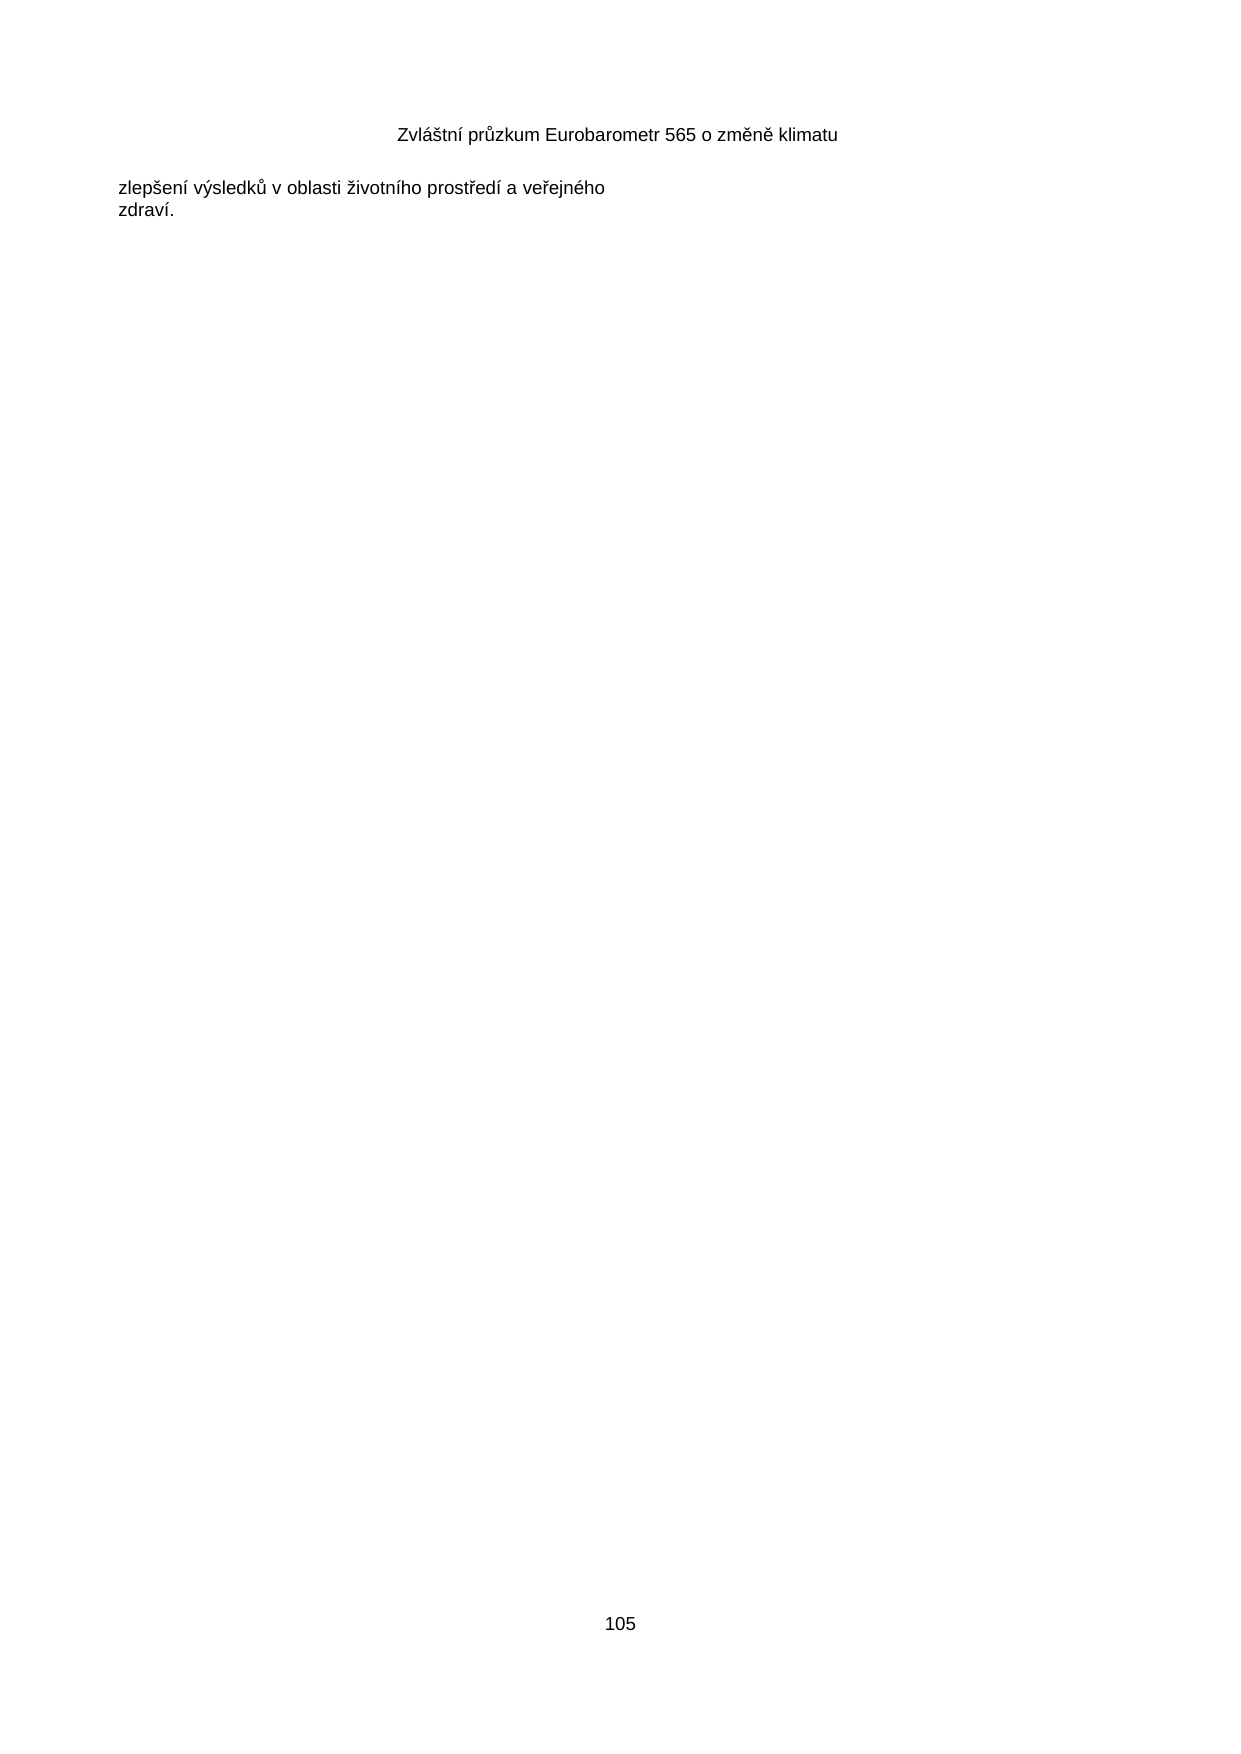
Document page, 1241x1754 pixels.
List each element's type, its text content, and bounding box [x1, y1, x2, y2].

text zlepšení výsledků v oblasti životního prostředí a veřejného zdraví. [118, 177, 605, 220]
